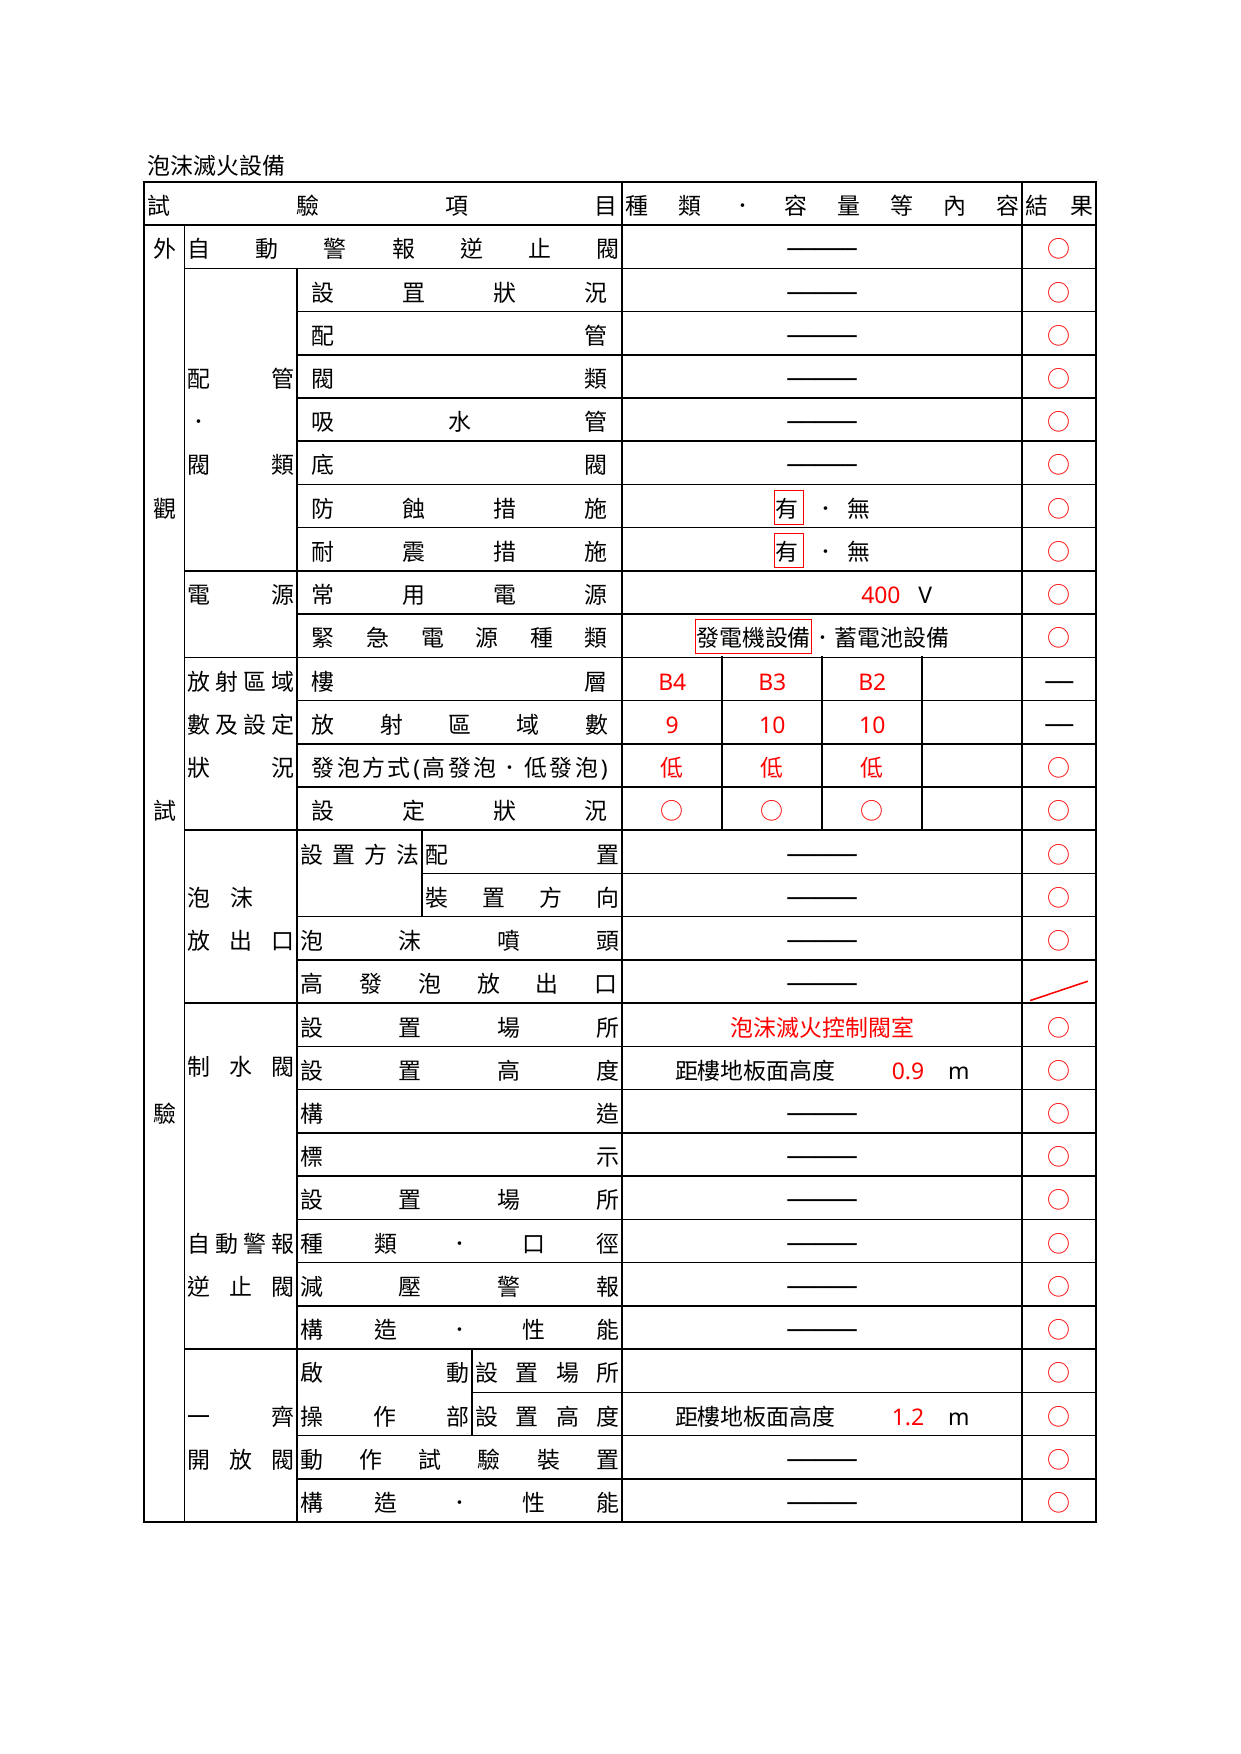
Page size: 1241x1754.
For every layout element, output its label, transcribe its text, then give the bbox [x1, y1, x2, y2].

table_cell 泡 沫 [185, 873, 296, 916]
table_cell 設置場所 [298, 1177, 621, 1218]
table_cell ───── [623, 831, 1021, 873]
table_cell 狀況 [185, 743, 296, 786]
table_cell 高發泡放出口 [298, 961, 621, 1002]
table_cell 配置 [423, 831, 621, 873]
table_cell [185, 786, 296, 829]
table_cell 低 [623, 745, 721, 786]
table_cell [145, 916, 184, 959]
table_cell 設置高度 [298, 1047, 621, 1089]
table_cell 底閥 [298, 442, 621, 483]
table_cell ○ [1023, 917, 1095, 959]
table_cell 操作部 [298, 1391, 471, 1434]
table_cell 試 [145, 786, 184, 829]
table_cell [145, 527, 184, 570]
table_cell 制水閥 [185, 1004, 296, 1175]
table_cell [145, 397, 184, 440]
table_cell 觀 [145, 484, 184, 527]
table_cell [145, 613, 184, 656]
table_cell [145, 1391, 184, 1434]
table_cell ○ [1023, 572, 1095, 613]
table_cell 防蝕措施 [298, 485, 621, 527]
table_cell ○ [1023, 1004, 1095, 1046]
table_cell [145, 1262, 184, 1305]
table_cell [145, 1435, 184, 1478]
table_cell 耐震措施 [298, 528, 621, 570]
table_cell 設定狀況 [298, 788, 621, 829]
table_cell 10 [723, 701, 821, 743]
table_cell ○ [1023, 399, 1095, 440]
table_header 試 驗 項 目 [145, 183, 621, 224]
table_cell ○ [1023, 1090, 1095, 1132]
table_cell 自動警報 [185, 1219, 296, 1262]
table_cell ───── [623, 1480, 1021, 1521]
table_cell ───── [623, 356, 1021, 397]
table_cell [923, 745, 1021, 786]
table_cell ───── [623, 226, 1021, 267]
table_cell [623, 1350, 1021, 1391]
table_cell [185, 311, 296, 354]
table_cell ． [185, 397, 296, 440]
table_cell ───── [623, 874, 1021, 916]
table_cell 設罝狀況 [298, 269, 621, 311]
table_cell ○ [1023, 269, 1095, 311]
table_cell 發泡方式(高發泡．低發泡) [298, 745, 621, 786]
table_cell [185, 269, 296, 311]
table_cell 泡沫滅火控制閥室 [623, 1004, 1021, 1046]
table_cell 設置場所 [473, 1350, 621, 1391]
table_cell B3 [723, 658, 821, 700]
table_cell ○ [1023, 528, 1095, 570]
table_cell ───── [623, 269, 1021, 311]
table_cell 10 [823, 701, 921, 743]
table_cell ○ [1023, 831, 1095, 873]
table_cell ○ [1023, 615, 1095, 656]
table_cell ○ [1023, 1177, 1095, 1218]
table_cell [145, 1305, 184, 1348]
table_cell ○ [1023, 1307, 1095, 1348]
table_cell 電源 [185, 572, 296, 613]
table_cell 低 [723, 745, 821, 786]
table_cell [145, 700, 184, 743]
table_cell ○ [1023, 442, 1095, 483]
table_cell [145, 1046, 184, 1089]
table_cell 閥類 [298, 356, 621, 397]
table_cell [923, 658, 1021, 700]
table_cell [145, 1002, 184, 1046]
table_cell 設置高度 [473, 1393, 621, 1434]
table_cell 標示 [298, 1134, 621, 1175]
table_header 種類．容量等內容 [623, 183, 1021, 224]
table_cell ○ [1023, 874, 1095, 916]
table_cell ○ [1023, 356, 1095, 397]
table_cell [185, 959, 296, 1002]
table_cell [145, 1348, 184, 1391]
table_cell 設置方法 [298, 831, 421, 873]
table_cell 逆止閥 [185, 1262, 296, 1305]
table_cell ○ [1023, 226, 1095, 267]
text 泡沫滅火設備 [148, 148, 1092, 181]
table_cell 低 [823, 745, 921, 786]
table_cell [185, 484, 296, 527]
table_cell 構造 [298, 1090, 621, 1132]
table_cell [145, 959, 184, 1002]
table_cell 放出口 [185, 916, 296, 959]
table_cell [145, 311, 184, 354]
table_cell 自動警報逆止閥 [185, 226, 621, 267]
table_cell ○ [1023, 745, 1095, 786]
table_cell B4 [623, 658, 721, 700]
table_cell [145, 1132, 184, 1175]
table_cell [145, 743, 184, 786]
table_cell ○ [1023, 1393, 1095, 1434]
table_cell ───── [623, 961, 1021, 1002]
table_cell ───── [623, 1263, 1021, 1305]
table_cell 種類．口徑 [298, 1220, 621, 1262]
table_cell [185, 527, 296, 570]
table_cell [185, 1478, 296, 1521]
table_cell ○ [723, 788, 821, 829]
table_cell 啟動 [298, 1350, 471, 1391]
table_cell 樓層 [298, 658, 621, 700]
table_cell 構造．性能 [298, 1480, 621, 1521]
table_cell ○ [1023, 1480, 1095, 1521]
table_cell 驗 [145, 1089, 184, 1132]
table_cell [145, 1175, 184, 1218]
table_cell ○ [623, 788, 721, 829]
table_cell 400 V [623, 572, 1021, 613]
table_cell ───── [623, 1307, 1021, 1348]
table_cell ───── [623, 442, 1021, 483]
table_cell 9 [623, 701, 721, 743]
table_cell [145, 656, 184, 700]
table_cell ○ [1023, 1134, 1095, 1175]
table_cell 常用電源 [298, 572, 621, 613]
table_cell [145, 440, 184, 483]
table_cell 配管 [298, 312, 621, 354]
table_cell [145, 873, 184, 916]
table_cell ○ [1023, 1350, 1095, 1391]
table_cell 配管 [185, 354, 296, 397]
table_cell [145, 268, 184, 311]
table_cell 發電機設備．蓄電池設備 [623, 615, 1021, 656]
table_cell ○ [1023, 485, 1095, 527]
table_cell [145, 570, 184, 613]
table_cell 開放閥 [185, 1435, 296, 1478]
table_cell [185, 1350, 296, 1391]
table_cell [923, 788, 1021, 829]
table_cell ── [1023, 658, 1095, 700]
table_cell ───── [623, 1220, 1021, 1262]
table_cell ───── [623, 1090, 1021, 1132]
table_cell ○ [1023, 1436, 1095, 1478]
table_cell 外 [145, 226, 184, 267]
table_header 結果 [1023, 183, 1095, 224]
table_cell B2 [823, 658, 921, 700]
table_cell 泡沫噴頭 [298, 917, 621, 959]
table_cell 放射區域數 [298, 701, 621, 743]
table_cell ○ [1023, 1047, 1095, 1089]
table_cell ── [1023, 701, 1095, 743]
table_cell 設置場所 [298, 1004, 621, 1046]
table_cell ○ [1023, 1220, 1095, 1262]
table_cell ───── [623, 1177, 1021, 1218]
table_cell ○ [1023, 312, 1095, 354]
table_cell [145, 354, 184, 397]
table_cell ───── [623, 1436, 1021, 1478]
table_cell [298, 873, 421, 916]
table_cell [185, 831, 296, 873]
table_cell 裝置方向 [423, 874, 621, 916]
table_cell 緊急電源種類 [298, 615, 621, 656]
table_cell [185, 613, 296, 656]
table_cell [1023, 961, 1095, 1002]
table_cell ○ [1023, 788, 1095, 829]
table_cell 動作試驗裝置 [298, 1436, 621, 1478]
table_cell 吸水管 [298, 399, 621, 440]
table_cell 一齊 [185, 1391, 296, 1434]
table_cell ───── [623, 917, 1021, 959]
table_cell ───── [623, 1134, 1021, 1175]
table_cell 1 [185, 1305, 296, 1348]
table_cell ───── [623, 399, 1021, 440]
table_cell 閥類 [185, 440, 296, 483]
table_cell 距樓地板面高度 1.2 m [623, 1393, 1021, 1434]
table_cell 有 ． 無 [623, 528, 1021, 570]
table_cell [185, 1175, 296, 1218]
table_cell ───── [623, 312, 1021, 354]
table_cell 放射區域 [185, 658, 296, 700]
table_cell 有 ． 無 [623, 485, 1021, 527]
table_cell 減壓警報 [298, 1263, 621, 1305]
table_cell [145, 1478, 184, 1521]
table_cell 數及設定 [185, 700, 296, 743]
table_cell [145, 829, 184, 873]
table_cell ○ [823, 788, 921, 829]
table_cell ○ [1023, 1263, 1095, 1305]
table_cell 距樓地板面高度 0.9 m [623, 1047, 1021, 1089]
table_cell [923, 701, 1021, 743]
table_cell 構造．性能 [298, 1307, 621, 1348]
table_cell [145, 1219, 184, 1262]
